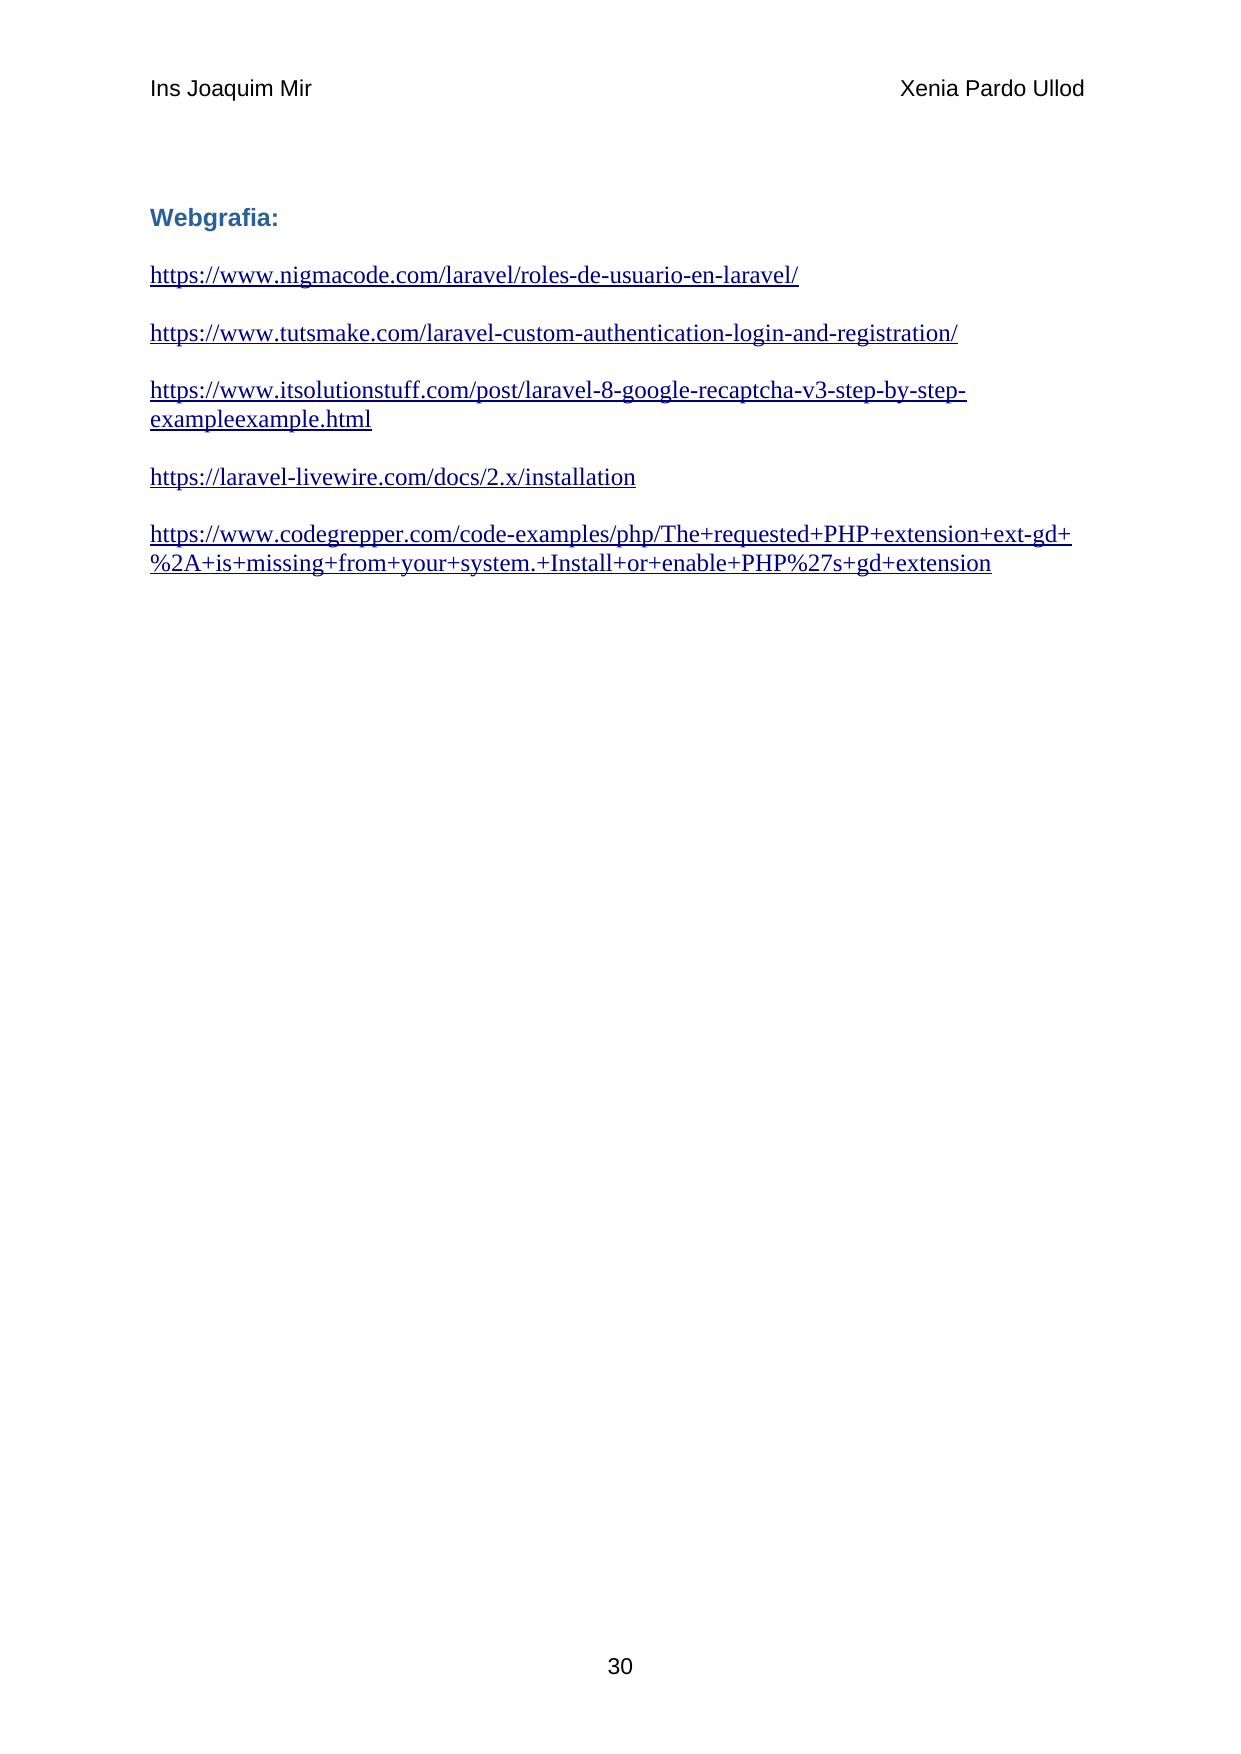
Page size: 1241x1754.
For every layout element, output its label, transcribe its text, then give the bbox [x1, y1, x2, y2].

text https://laravel-livewire.com/docs/2.x/installation [150, 462, 1090, 490]
text https://www.tutsmake.com/laravel-custom-authentication-login-and-registration/ [150, 318, 1090, 347]
text https://www.itsolutionstuff.com/post/laravel-8-google-recaptcha-v3-step-by-step-exampleexample.html [150, 375, 1090, 433]
text https://www.nigmacode.com/laravel/roles-de-usuario-en-laravel/ [150, 260, 1090, 289]
text https://www.codegrepper.com/code-examples/php/The+requested+PHP+extension+ext-gd+%2A+is+missing+from+your+system.+Install+or+enable+PHP%27s+gd+extension [150, 519, 1090, 577]
text Webgrafia: [150, 203, 1090, 232]
